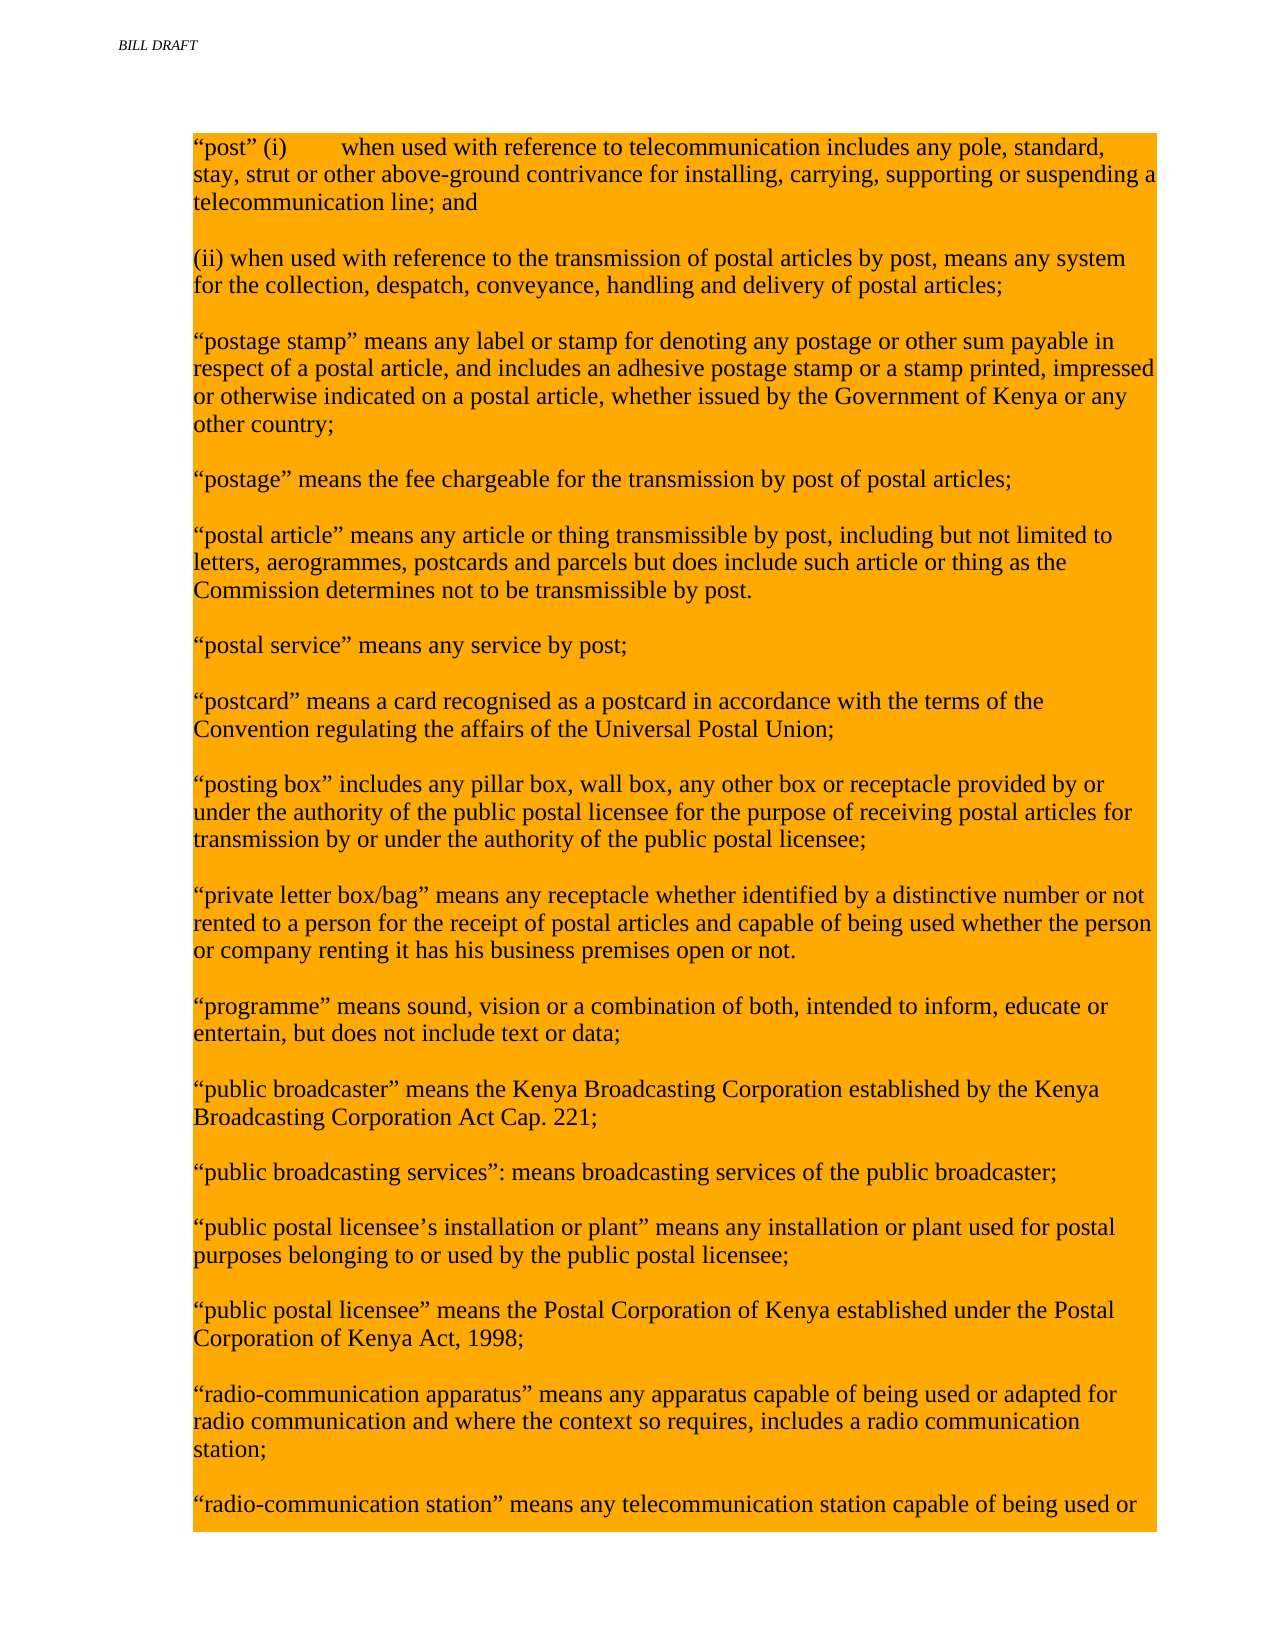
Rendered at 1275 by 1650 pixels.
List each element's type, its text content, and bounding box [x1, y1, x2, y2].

text “radio-communication station” means any telecommunication station capable of being used or [193, 1491, 1157, 1518]
text “public postal licensee’s installation or plant” means any installation or plant used for postal purposes belonging to or used by the public postal licensee; [193, 1213, 1157, 1269]
text “postage stamp” means any label or stamp for denoting any postage or other sum payable in respect of a postal article, and includes an adhesive postage stamp or a stamp printed, impressed or otherwise indicated on a postal article, whether issued by the Government of Kenya or any other country; [193, 327, 1157, 438]
text “public broadcasting services”: means broadcasting services of the public broadcaster; [193, 1158, 1157, 1186]
text “posting box” includes any pillar box, wall box, any other box or receptacle provided by or under the authority of the public postal licensee for the purpose of receiving postal articles for transmission by or under the authority of the public postal licensee; [193, 770, 1157, 853]
text “postage” means the fee chargeable for the transmission by post of postal articles; [193, 465, 1157, 493]
text “private letter box/bag” means any receptacle whether identified by a distinctive number or not rented to a person for the receipt of postal articles and capable of being used whether the person or company renting it has his business premises open or not. [193, 881, 1157, 964]
text “postcard” means a card recognised as a postcard in accordance with the terms of the Convention regulating the affairs of the Universal Postal Union; [193, 687, 1157, 742]
text “postal article” means any article or thing transmissible by post, including but not limited to letters, aerogrammes, postcards and parcels but does include such article or thing as the Commission determines not to be transmissible by post. [193, 521, 1157, 604]
text “public broadcaster” means the Kenya Broadcasting Corporation established by the Kenya Broadcasting Corporation Act Cap. 221; [193, 1075, 1157, 1130]
text “radio-communication apparatus” means any apparatus capable of being used or adapted for radio communication and where the context so requires, includes a radio communication station; [193, 1380, 1157, 1463]
text (ii) when used with reference to the transmission of postal articles by post, means any system for the collection, despatch, conveyance, handling and delivery of postal articles; [193, 244, 1157, 299]
text “public postal licensee” means the Postal Corporation of Kenya established under the Postal Corporation of Kenya Act, 1998; [193, 1297, 1157, 1352]
text “post” (i) when used with reference to telecommunication includes any pole, standard, stay, strut or other above-ground contrivance for installing, carrying, supporting or suspending a telecommunication line; and [193, 133, 1157, 216]
text “programme” means sound, vision or a combination of both, intended to inform, educate or entertain, but does not include text or data; [193, 992, 1157, 1047]
text “postal service” means any service by post; [193, 632, 1157, 659]
